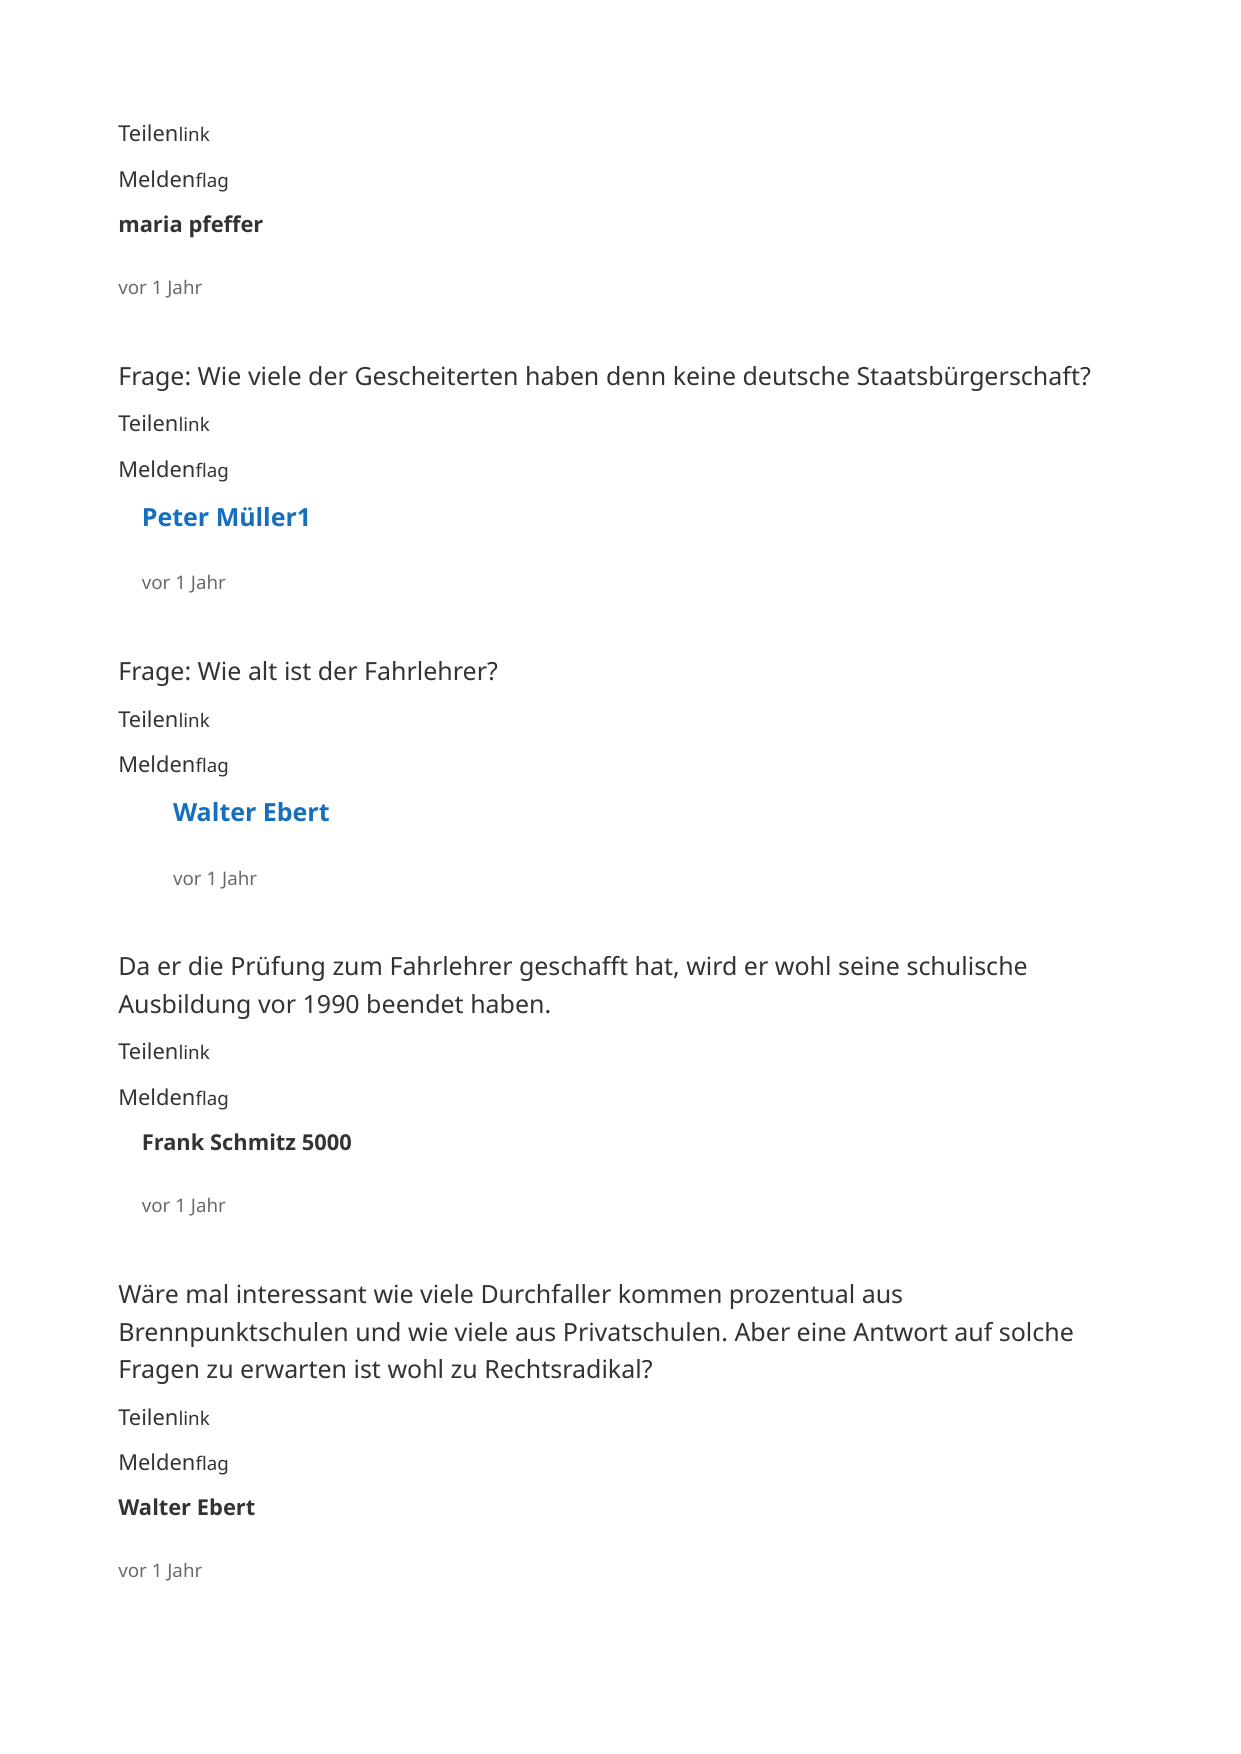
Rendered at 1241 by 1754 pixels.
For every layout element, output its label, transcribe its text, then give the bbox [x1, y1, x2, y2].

text maria pfeffer [118, 209, 1114, 239]
text Wäre mal interessant wie viele Durchfaller kommen prozentual aus Brennpunktschulen und wie viele aus Privatschulen. Aber eine Antwort auf solche Fragen zu erwarten ist wohl zu Rechtsradikal? [118, 1273, 1122, 1386]
text Meldenflag [118, 1447, 1122, 1477]
text Frank Schmitz 5000 [142, 1127, 1114, 1157]
text Walter Ebert [118, 1492, 1114, 1522]
text vor 1 Jahr [173, 865, 1117, 890]
text vor 1 Jahr [142, 569, 1117, 595]
text Teilenlink [118, 408, 1122, 438]
text Teilenlink [118, 118, 1122, 148]
text Meldenflag [118, 1082, 1122, 1111]
text vor 1 Jahr [118, 1558, 1117, 1583]
text vor 1 Jahr [142, 1192, 1117, 1218]
text Teilenlink [118, 1401, 1122, 1431]
text Frage: Wie viele der Gescheiterten haben denn keine deutsche Staatsbürgerschaft? [118, 355, 1122, 393]
text Teilenlink [118, 703, 1122, 733]
text Walter Ebert [173, 794, 1114, 828]
text Peter Müller1 [142, 499, 1114, 533]
text Teilenlink [118, 1036, 1122, 1066]
text Meldenflag [118, 749, 1122, 779]
text Meldenflag [118, 163, 1122, 193]
text vor 1 Jahr [118, 274, 1117, 300]
text Meldenflag [118, 454, 1122, 483]
text Da er die Prüfung zum Fahrlehrer geschafft hat, wird er wohl seine schulische Ausbildung vor 1990 beendet haben. [118, 946, 1122, 1021]
text Frage: Wie alt ist der Fahrlehrer? [118, 650, 1122, 688]
